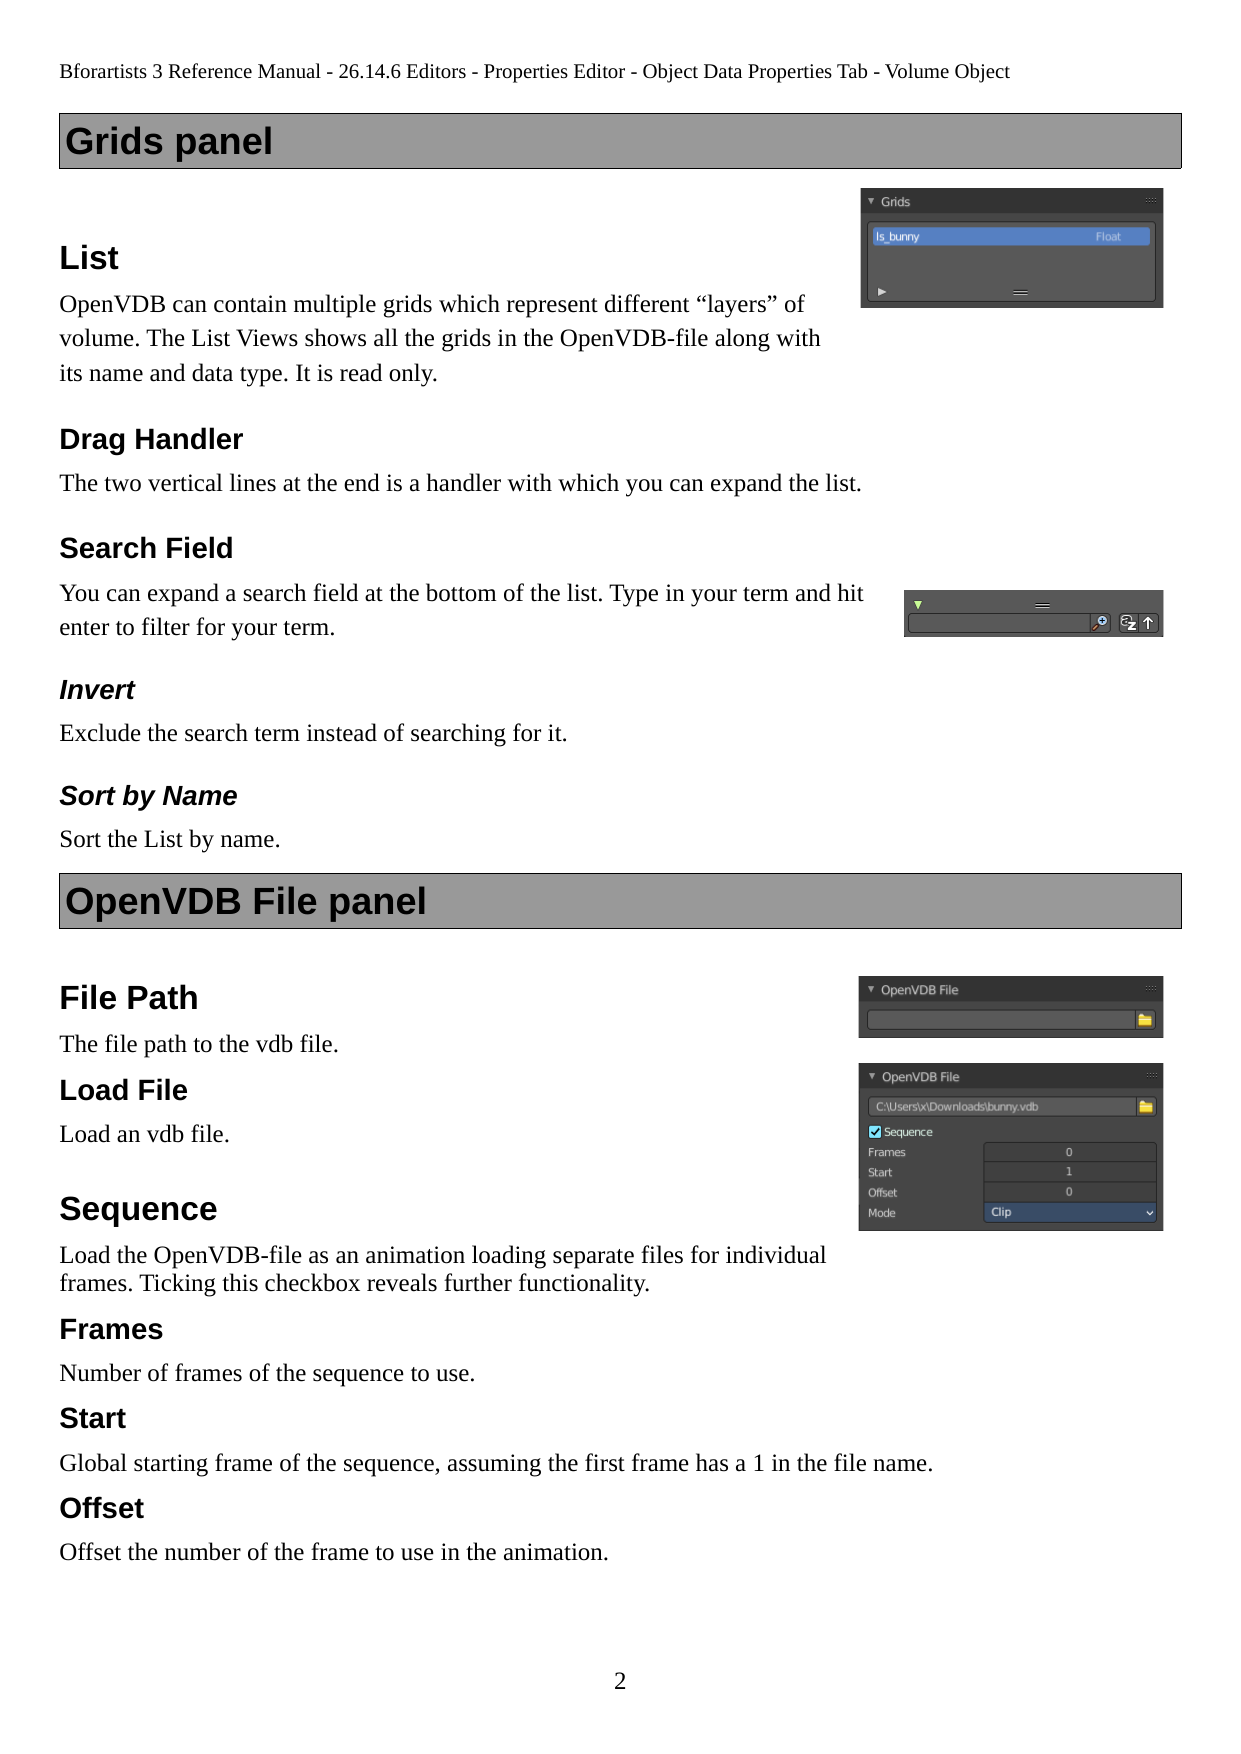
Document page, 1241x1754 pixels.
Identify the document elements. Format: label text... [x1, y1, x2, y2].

subtitle Sequence [59, 1189, 858, 1227]
subtitle Invert [59, 674, 1181, 706]
subtitle [1164, 978, 1181, 1017]
subtitle Sort by Name [59, 780, 1181, 812]
text Load an vdb file. [59, 1119, 858, 1147]
subtitle Start [59, 1401, 1181, 1435]
subtitle File Path [59, 978, 858, 1017]
subtitle [1164, 1189, 1181, 1227]
table_header OpenVDB File panel [60, 874, 1181, 928]
text The two vertical lines at the end is a handler with which you can expand the list. [59, 468, 1181, 497]
text You can expand a search field at the bottom of the list. Type in your term and hit enter to filter for your term. [59, 578, 1181, 641]
text OpenVDB can contain multiple grids which represent different “layers” of volume. The List Views shows all the grids in the OpenVDB-file along with its name and data type. It is read only. [59, 289, 1181, 387]
subtitle [1164, 238, 1181, 276]
subtitle Load File [59, 1072, 858, 1106]
subtitle Frames [59, 1312, 1181, 1346]
text Load the OpenVDB-file as an animation loading separate files for individual frames. Ticking this checkbox reveals further functionality. [59, 1240, 1181, 1297]
subtitle [1164, 1072, 1181, 1106]
subtitle List [59, 238, 860, 276]
picture [858, 1063, 1164, 1231]
text Offset the number of the frame to use in the animation. [59, 1537, 1181, 1566]
table_header Grids panel [60, 114, 1181, 168]
text Global starting frame of the sequence, assuming the first frame has a 1 in the file name. [59, 1448, 1181, 1476]
picture [860, 188, 1164, 308]
subtitle Drag Handler [59, 422, 1181, 455]
subtitle Search Field [59, 531, 1181, 565]
text [1164, 1119, 1181, 1147]
text The file path to the vdb file. [59, 1029, 1181, 1058]
picture [858, 976, 1164, 1038]
text Number of frames of the sequence to use. [59, 1358, 1181, 1387]
subtitle Offset [59, 1491, 1181, 1525]
text Sort the List by name. [59, 824, 1181, 853]
picture [904, 590, 1164, 637]
text Exclude the search term instead of searching for it. [59, 718, 1181, 747]
